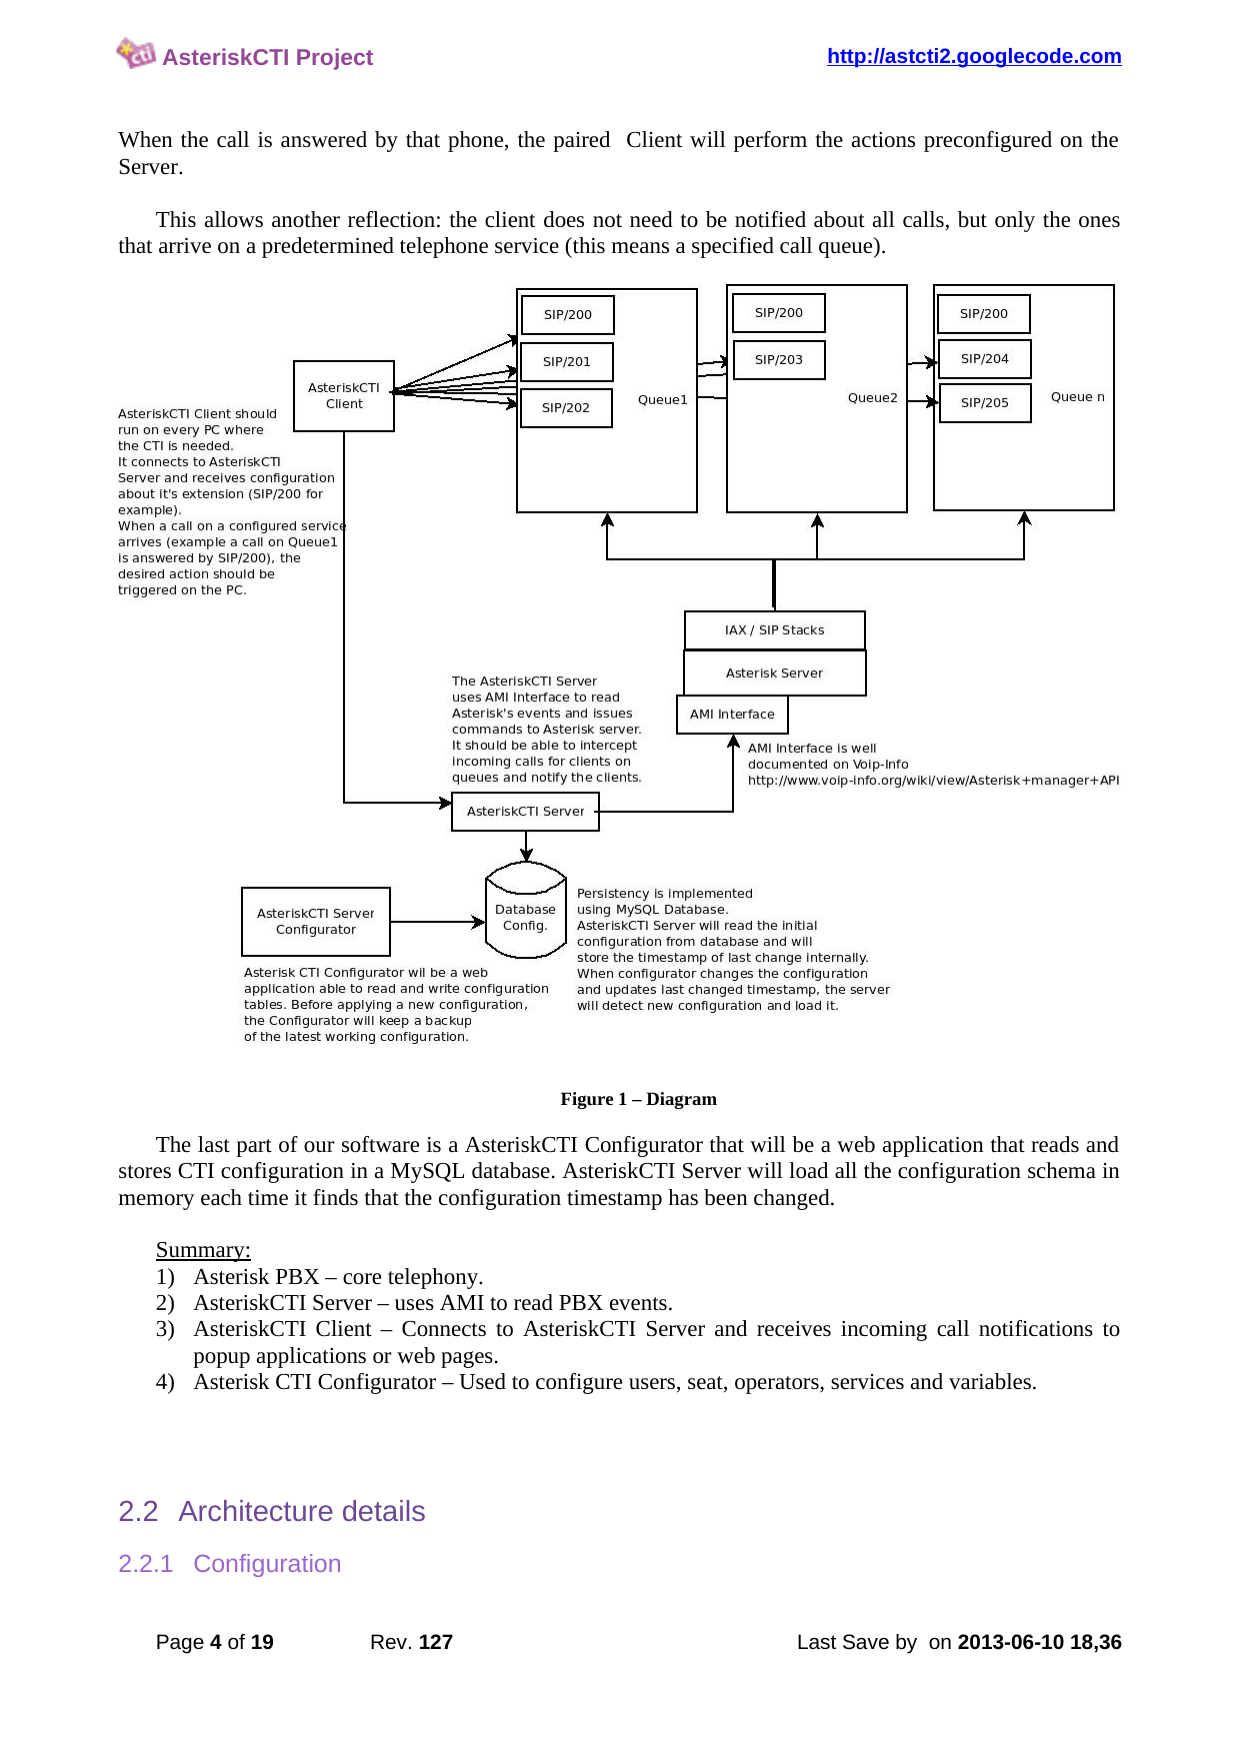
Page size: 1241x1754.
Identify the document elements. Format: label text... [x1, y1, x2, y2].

text Figure 1 – Diagram [118, 1088, 1122, 1109]
text When the call is answered by that phone, the paired Client will perform the actions preconfigured on the Server. [118, 127, 1122, 179]
subtitle Configuration [118, 1549, 1122, 1578]
list Asterisk PBX – core telephony. [156, 1263, 1122, 1289]
text The last part of our software is a AsteriskCTI Configurator that will be a web application that reads and stores CTI configuration in a MySQL database. AsteriskCTI Server will load all the configuration schema in memory each time it finds that the configuration timestamp has been changed. [118, 1131, 1122, 1210]
text Summary: [118, 1236, 1122, 1263]
list Asterisk CTI Configurator – Used to configure users, seat, operators, services and variables. [156, 1368, 1122, 1394]
text This allows another reflection: the client does not need to be notified about all calls, but only the ones that arrive on a predetermined telephone service (this means a specified call queue). [118, 206, 1122, 258]
list AsteriskCTI Server – uses AMI to read PBX events. [156, 1289, 1122, 1316]
picture [116, 34, 157, 74]
list AsteriskCTI Client – Connects to AsteriskCTI Server and receives incoming call notifications to popup applications or web pages. [156, 1316, 1122, 1368]
picture [118, 284, 1122, 1062]
subtitle Architecture details [118, 1494, 1122, 1528]
